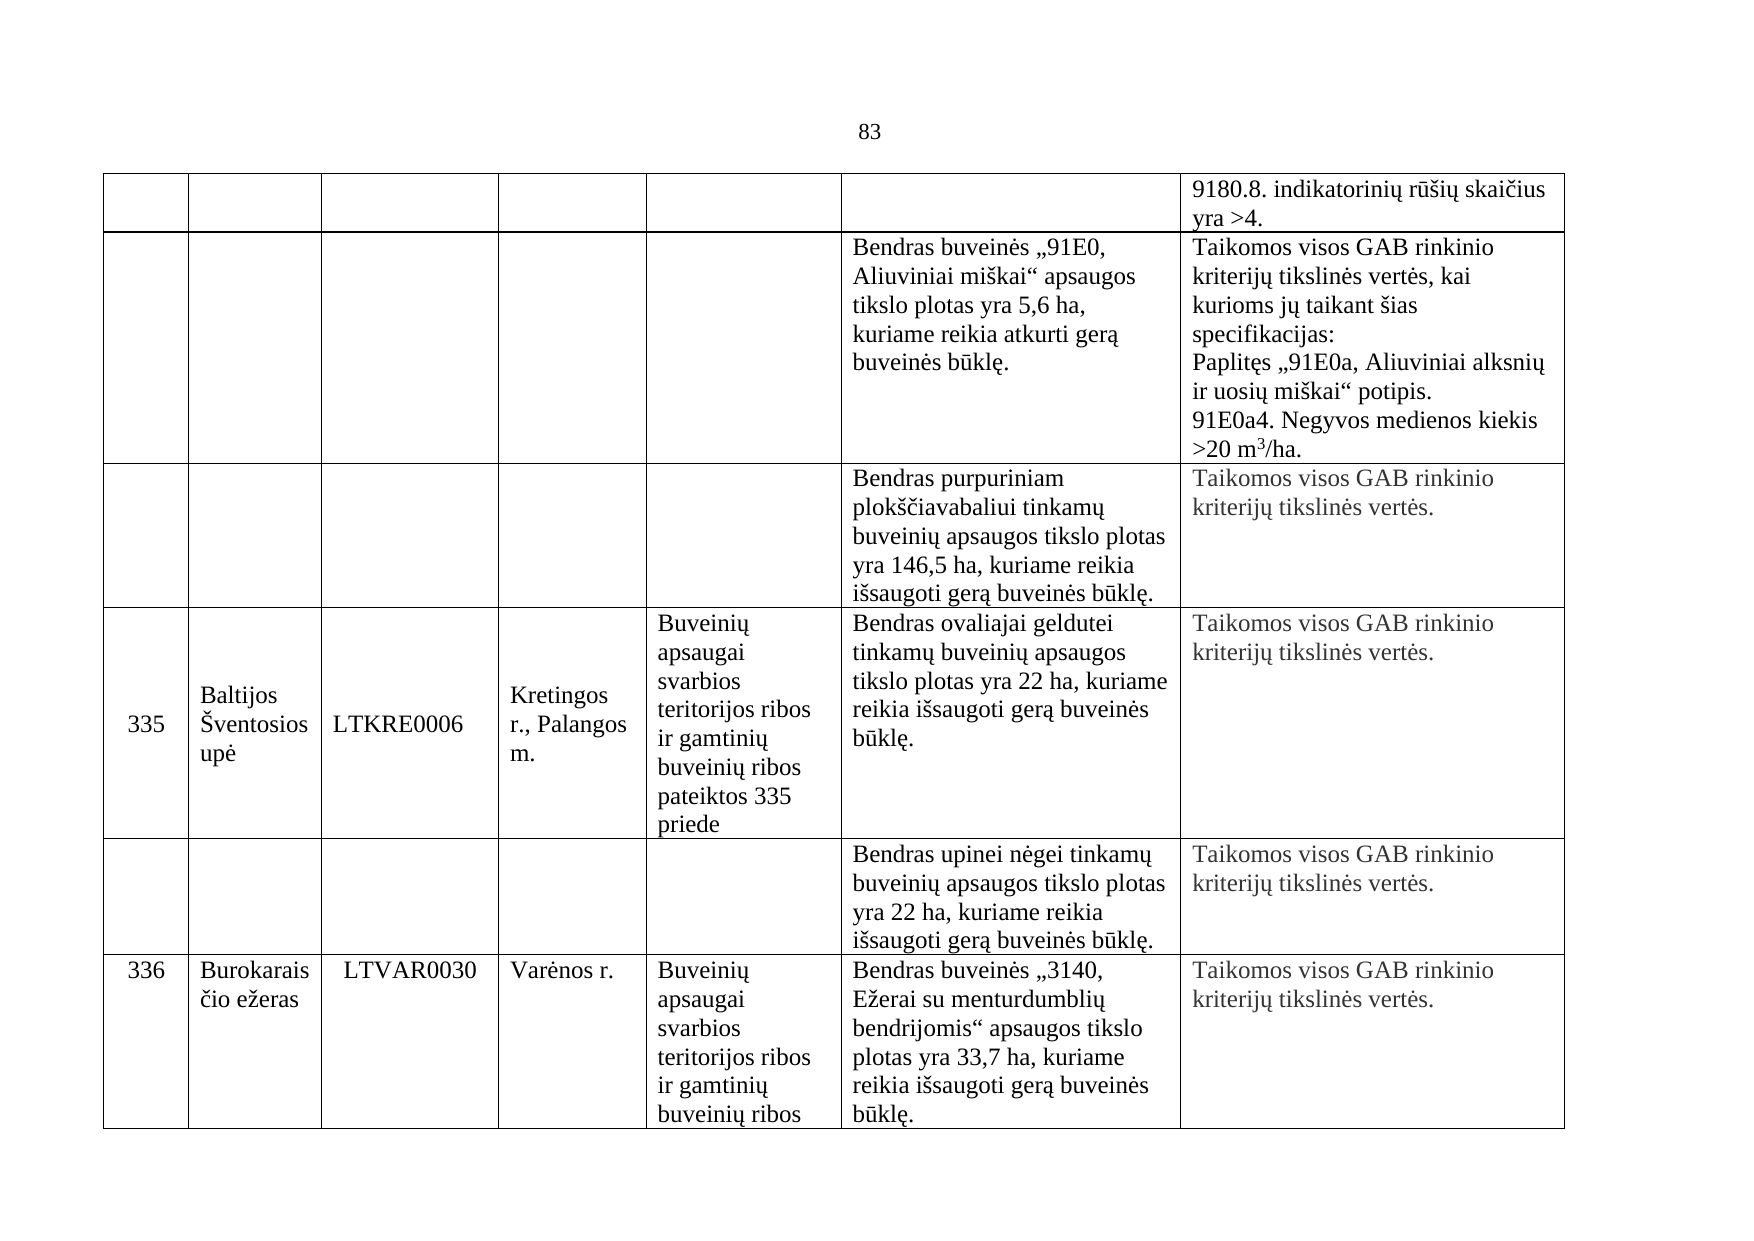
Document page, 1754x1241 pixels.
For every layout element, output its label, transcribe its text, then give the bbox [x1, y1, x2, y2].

table_cell Kretingos r., Palangos m. [499, 608, 646, 838]
table_cell Burokaraisčio ežeras [189, 955, 321, 1128]
table_cell [647, 464, 841, 607]
table_cell [322, 839, 498, 954]
table_cell [842, 174, 1180, 231]
table_cell 9180.8. indikatorinių rūšių skaičius yra >4. [1181, 174, 1564, 231]
table_cell Bendras upinei nėgei tinkamų buveinių apsaugos tikslo plotas yra 22 ha, kuriame reikia išsaugoti gerą buveinės būklę. [842, 839, 1180, 954]
table_cell [104, 839, 188, 954]
table_cell 336 [104, 955, 188, 1128]
table_cell [104, 174, 188, 231]
table_cell Taikomos visos GAB rinkinio kriterijų tikslinės vertės. [1181, 839, 1564, 954]
table_cell [189, 174, 321, 231]
table_cell [499, 464, 646, 607]
table_cell LTKRE0006 [322, 608, 498, 838]
table_cell [189, 233, 321, 462]
table_cell Buveinių apsaugai svarbios teritorijos ribos ir gamtinių buveinių ribos pateiktos 335 priede [647, 608, 841, 838]
table_cell Bendras buveinės „91E0, Aliuviniai miškai“ apsaugos tikslo plotas yra 5,6 ha, kuriame reikia atkurti gerą buveinės būklę. [842, 233, 1180, 462]
table_cell Baltijos Šventosios upė [189, 608, 321, 838]
table_cell [189, 839, 321, 954]
table_cell Bendras ovaliajai geldutei tinkamų buveinių apsaugos tikslo plotas yra 22 ha, kuriame reikia išsaugoti gerą buveinės būklę. [842, 608, 1180, 838]
table_cell Bendras buveinės „3140, Ežerai su menturdumblių bendrijomis“ apsaugos tikslo plotas yra 33,7 ha, kuriame reikia išsaugoti gerą buveinės būklę. [842, 955, 1180, 1128]
table_cell Taikomos visos GAB rinkinio kriterijų tikslinės vertės. [1181, 955, 1564, 1128]
table_cell [499, 233, 646, 462]
table_cell [189, 464, 321, 607]
table_cell Varėnos r. [499, 955, 646, 1128]
table_cell Buveinių apsaugai svarbios teritorijos ribos ir gamtinių buveinių ribos [647, 955, 841, 1128]
table_cell LTVAR0030 [322, 955, 498, 1128]
table_cell 335 [104, 608, 188, 838]
table_cell [499, 174, 646, 231]
table_cell Taikomos visos GAB rinkinio kriterijų tikslinės vertės. [1181, 464, 1564, 607]
table_cell [104, 464, 188, 607]
table_cell [322, 233, 498, 462]
table_cell Bendras purpuriniam plokščiavabaliui tinkamų buveinių apsaugos tikslo plotas yra 146,5 ha, kuriame reikia išsaugoti gerą buveinės būklę. [842, 464, 1180, 607]
table_cell [647, 233, 841, 462]
table_cell [322, 464, 498, 607]
table_cell [647, 174, 841, 231]
table_cell [104, 233, 188, 462]
table_cell [647, 839, 841, 954]
table_cell [322, 174, 498, 231]
table_cell Taikomos visos GAB rinkinio kriterijų tikslinės vertės. [1181, 608, 1564, 838]
table_cell Taikomos visos GAB rinkinio kriterijų tikslinės vertės, kai kurioms jų taikant šias specifikacijas: Paplitęs „91E0a, Aliuviniai alksnių ir uosių miškai“ potipis. 91E0a4. Negyvos medienos kiekis >20 m3/ha. [1181, 233, 1564, 462]
table_cell [499, 839, 646, 954]
